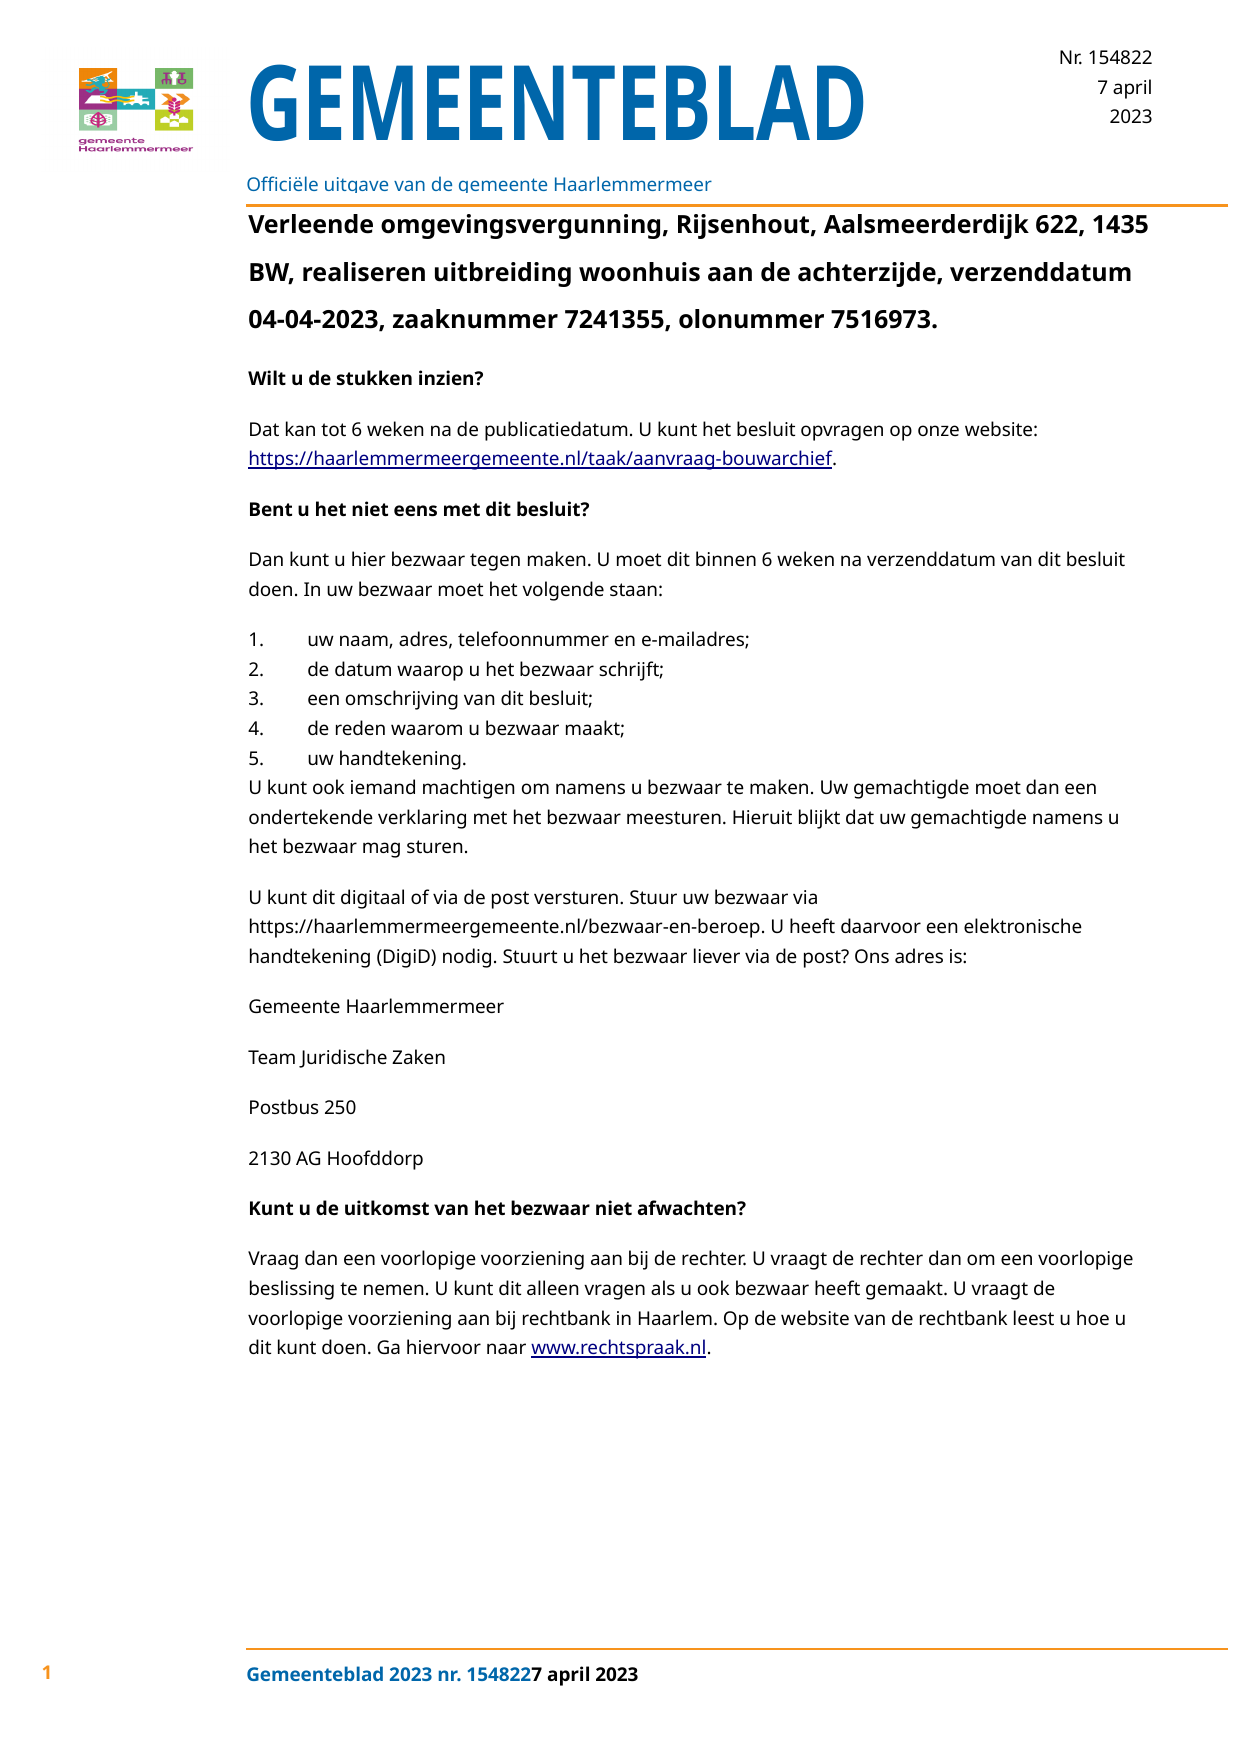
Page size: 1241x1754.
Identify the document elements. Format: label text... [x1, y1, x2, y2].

text Verleende omgevingsvergunning, Rijsenhout, Aalsmeerderdijk 622, 1435 BW, realiseren uitbreiding woonhuis aan de achterzijde, verzenddatum 04-04-2023, zaaknummer 7241355, olonummer 7516973. [248, 207, 1152, 336]
text Gemeente Haarlemmermeer [248, 993, 1152, 1019]
text Bent u het niet eens met dit besluit? [248, 496, 1152, 522]
list een omschrijving van dit besluit; [248, 686, 1152, 711]
list uw naam, adres, telefoonnummer en e-mailadres; [248, 626, 1152, 652]
text Vraag dan een voorlopige voorziening aan bij de rechter. U vraagt de rechter dan om een voorlopige beslissing te nemen. U kunt dit alleen vragen als u ook bezwaar heeft gemaakt. U vraagt de voorlopige voorziening aan bij rechtbank in Haarlem. Op de website van de rechtbank leest u hoe u dit kunt doen. Ga hiervoor naar www.rechtspraak.nl. [248, 1246, 1152, 1360]
text Team Juridische Zaken [248, 1044, 1152, 1069]
text U kunt dit digitaal of via de post versturen. Stuur uw bezwaar via https://haarlemmermeergemeente.nl/bezwaar-en-beroep. U heeft daarvoor een elektronische handtekening (DigiD) nodig. Stuurt u het bezwaar liever via de post? Ons adres is: [248, 884, 1152, 969]
text Wilt u de stukken inzien? [248, 366, 1152, 391]
text Dan kunt u hier bezwaar tegen maken. U moet dit binnen 6 weken na verzenddatum van dit besluit doen. In uw bezwaar moet het volgende staan: [248, 546, 1152, 602]
list uw handtekening. [248, 745, 1152, 770]
text Kunt u de uitkomst van het bezwaar niet afwachten? [248, 1195, 1152, 1221]
text 2130 AG Hoofddorp [248, 1145, 1152, 1170]
picture [41, 47, 231, 172]
list de datum waarop u het bezwaar schrijft; [248, 656, 1152, 682]
text Dat kan tot 6 weken na de publicatiedatum. U kunt het besluit opvragen op onze website: https://haarlemmermeergemeente.nl/taak/aanvraag-bouwarchief. [248, 416, 1152, 471]
list de reden waarom u bezwaar maakt; [248, 715, 1152, 741]
text Postbus 250 [248, 1094, 1152, 1120]
text U kunt ook iemand machtigen om namens u bezwaar te maken. Uw gemachtigde moet dan een ondertekende verklaring met het bezwaar meesturen. Hieruit blijkt dat uw gemachtigde namens u het bezwaar mag sturen. [248, 774, 1152, 859]
